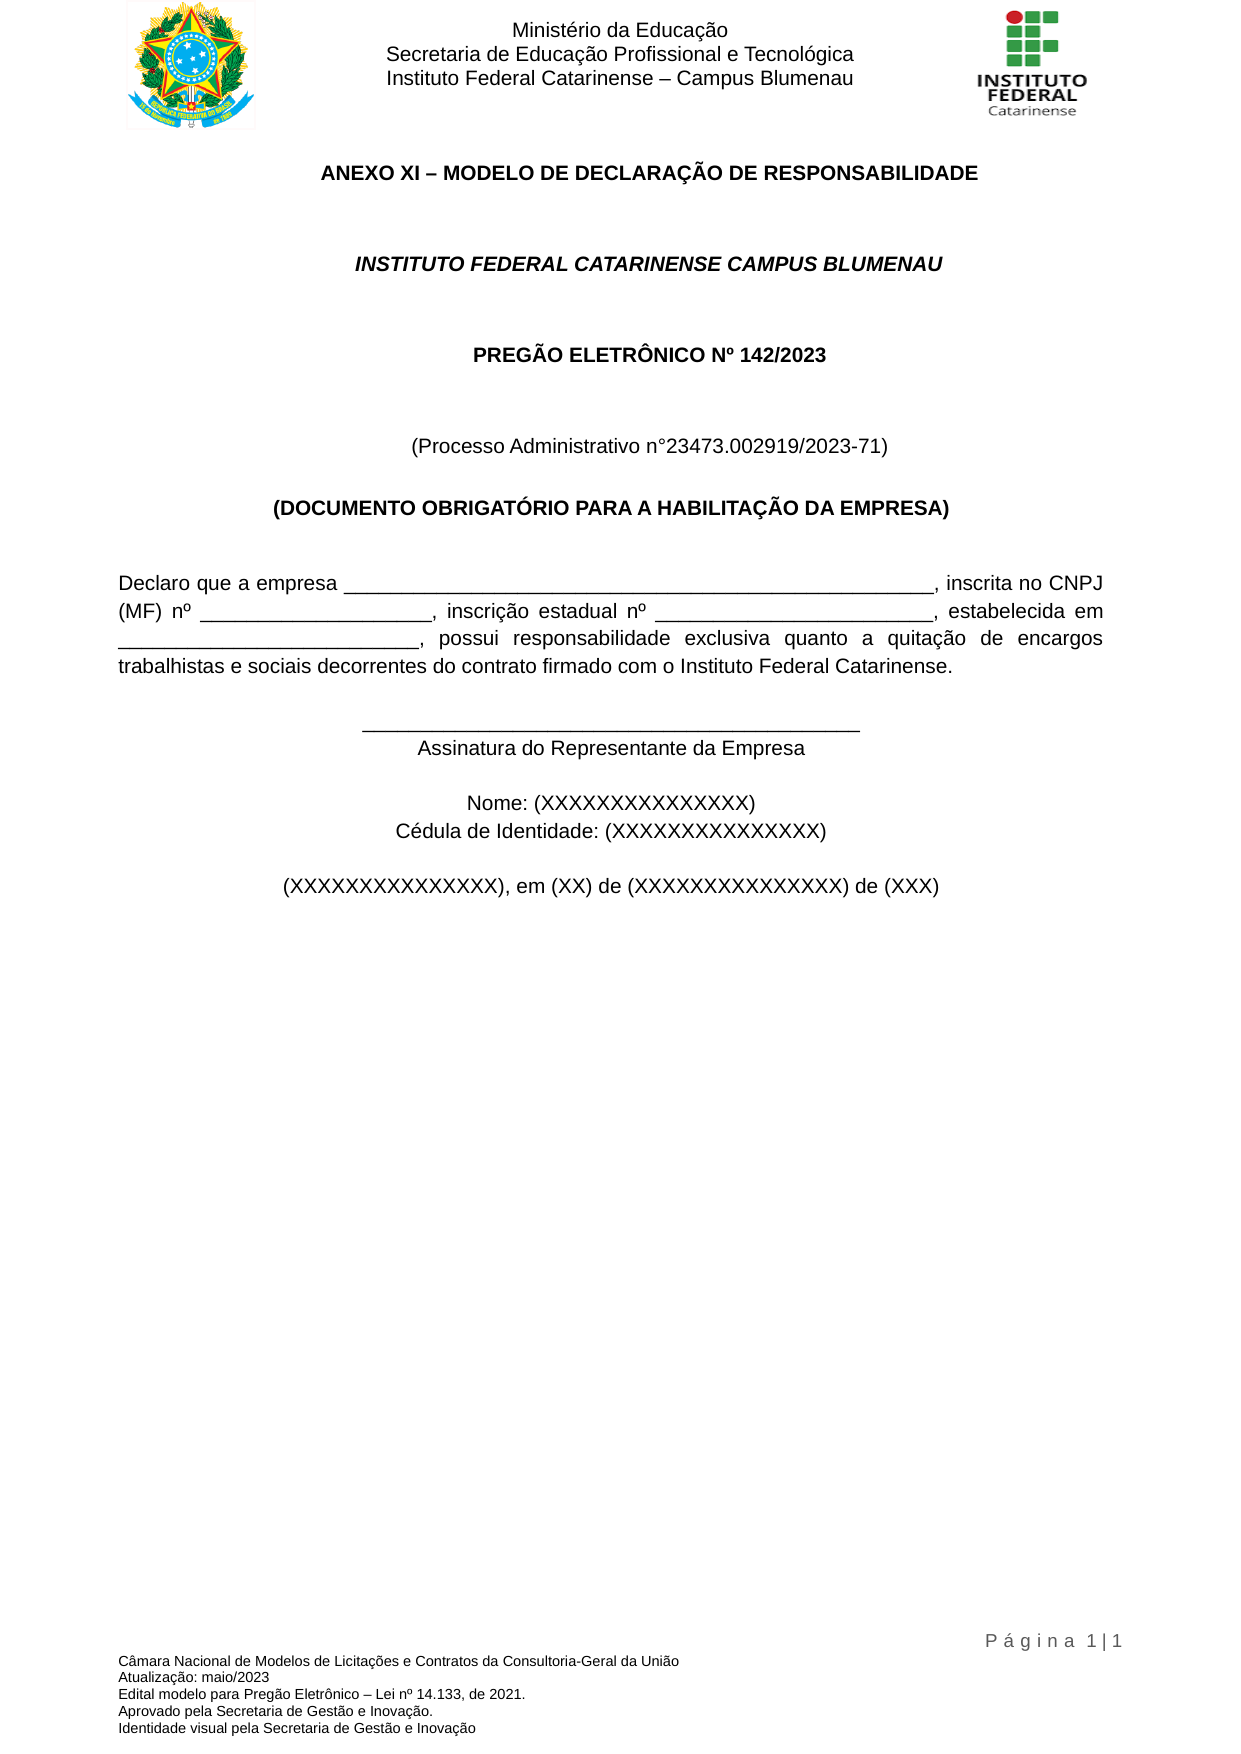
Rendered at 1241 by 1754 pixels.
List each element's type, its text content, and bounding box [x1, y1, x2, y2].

picture [222, 113, 231, 119]
text PREGÃO ELETRÔNICO Nº 142/2023 [118, 343, 1122, 367]
text (Processo Administrativo n°23473.002919/2023-71) [118, 434, 1122, 458]
picture [152, 102, 167, 112]
text Nome: (XXXXXXXXXXXXXXX) [118, 791, 1104, 815]
picture [128, 97, 174, 128]
picture [216, 106, 224, 112]
text ___________________________________________ [118, 708, 1104, 732]
picture [209, 98, 254, 128]
text ANEXO XI – MODELO DE DECLARAÇÃO DE RESPONSABILIDADE [118, 161, 1122, 185]
picture [128, 2, 254, 128]
picture [963, 0, 1102, 127]
text Declaro que a empresa ___________________________________________________, inscrita no CNPJ (MF) nº ____________________, inscrição estadual nº ________________________, estabelecida em __________________________, possui responsabilidade exclusiva quanto a quitação de encargos trabalhistas e sociais decorrentes do contrato firmado com o Instituto Federal Catarinense. [118, 571, 1104, 677]
text Assinatura do Representante da Empresa [118, 736, 1104, 760]
text Cédula de Identidade: (XXXXXXXXXXXXXXX) [118, 818, 1104, 842]
text (documento obrigatório para a habilitação da empresa) [118, 496, 1104, 519]
text (XXXXXXXXXXXXXXX), em (XX) de (XXXXXXXXXXXXXXX) de (XXX) [118, 873, 1104, 897]
text INSTITUTO FEDERAL CATARINENSE CAMPUS BLUMENAU [118, 252, 1122, 276]
